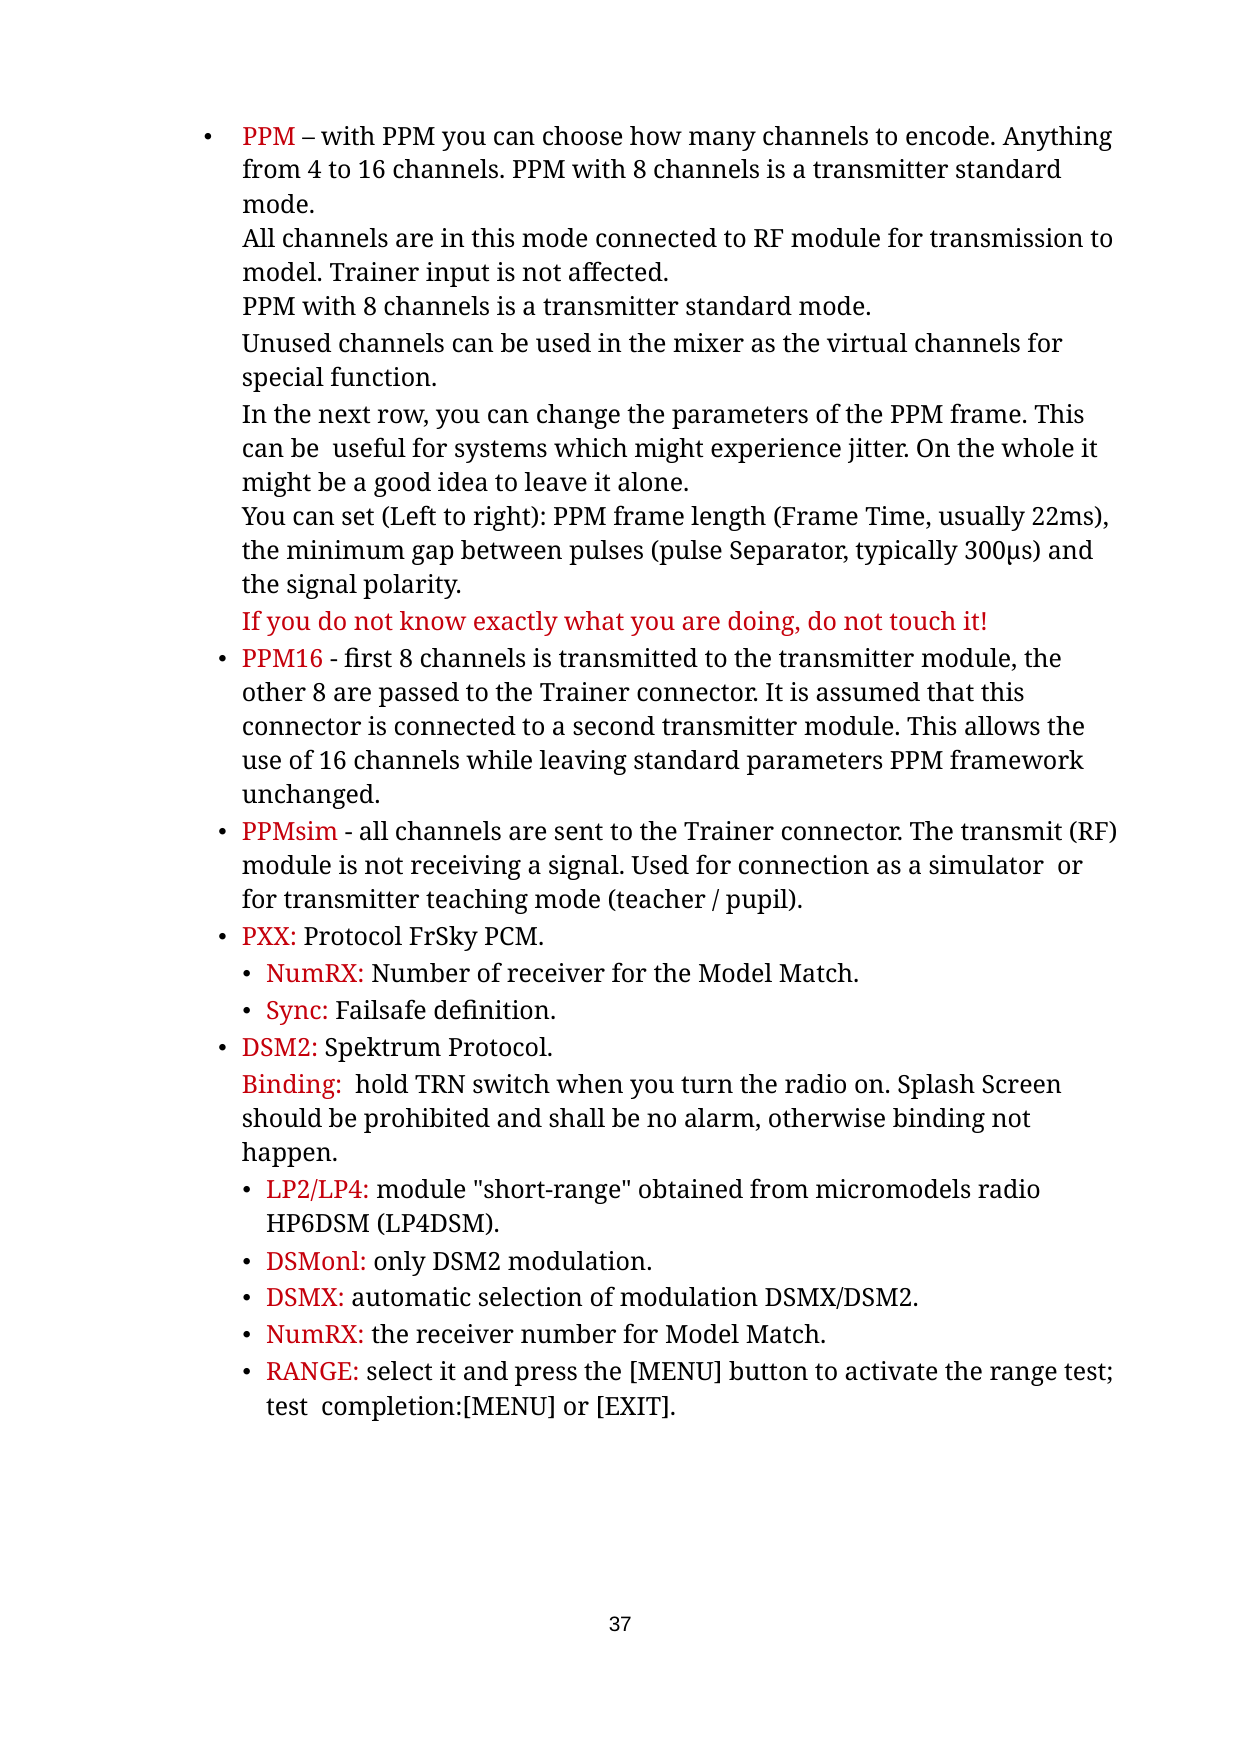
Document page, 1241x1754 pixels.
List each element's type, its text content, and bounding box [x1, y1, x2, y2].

list Binding: hold TRN switch when you turn the radio on. Splash Screen should be prohibited and shall be no alarm, otherwise binding not happen. [218, 1067, 1122, 1169]
list NumRX: Number of receiver for the Model Match. [242, 956, 1122, 990]
list DSMX: automatic selection of modulation DSMX/DSM2. [242, 1280, 1122, 1314]
list PXX: Protocol FrSky PCM. [218, 919, 1122, 953]
list RANGE: select it and press the [MENU] button to activate the range test; test completion:[MENU] or [EXIT]. [242, 1354, 1122, 1422]
list NumRX: the receiver number for Model Match. [242, 1317, 1122, 1351]
list DSMonl: only DSM2 modulation. [242, 1243, 1122, 1277]
list Unused channels can be used in the mixer as the virtual channels for special function. [218, 325, 1122, 393]
list PPM – with PPM you can choose how many channels to encode. Anything from 4 to 16 channels. PPM with 8 channels is a transmitter standard mode. All channels are in this mode connected to RF module for transmission to model. Trainer input is not affected. PPM with 8 channels is a transmitter standard mode. [204, 118, 1122, 322]
list If you do not know exactly what you are doing, do not touch it! [218, 604, 1122, 638]
list In the next row, you can change the parameters of the PPM frame. This can be useful for systems which might experience jitter. On the whole it might be a good idea to leave it alone. You can set (Left to right): PPM frame length (Frame Time, usually 22ms), the minimum gap between pulses (pulse Separator, typically 300μs) and the signal polarity. [218, 396, 1122, 601]
list Sync: Failsafe definition. [242, 993, 1122, 1027]
list DSM2: Spektrum Protocol. [218, 1030, 1122, 1064]
list LP2/LP4: module "short-range" obtained from micromodels radio HP6DSM (LP4DSM). [242, 1172, 1122, 1240]
list PPM16 - first 8 channels is transmitted to the transmitter module, the other 8 are passed to the Trainer connector. It is assumed that this connector is connected to a second transmitter module. This allows the use of 16 channels while leaving standard parameters PPM framework unchanged. [218, 641, 1122, 811]
list PPMsim - all channels are sent to the Trainer connector. The transmit (RF) module is not receiving a signal. Used for connection as a simulator or for transmitter teaching mode (teacher / pupil). [218, 814, 1122, 916]
